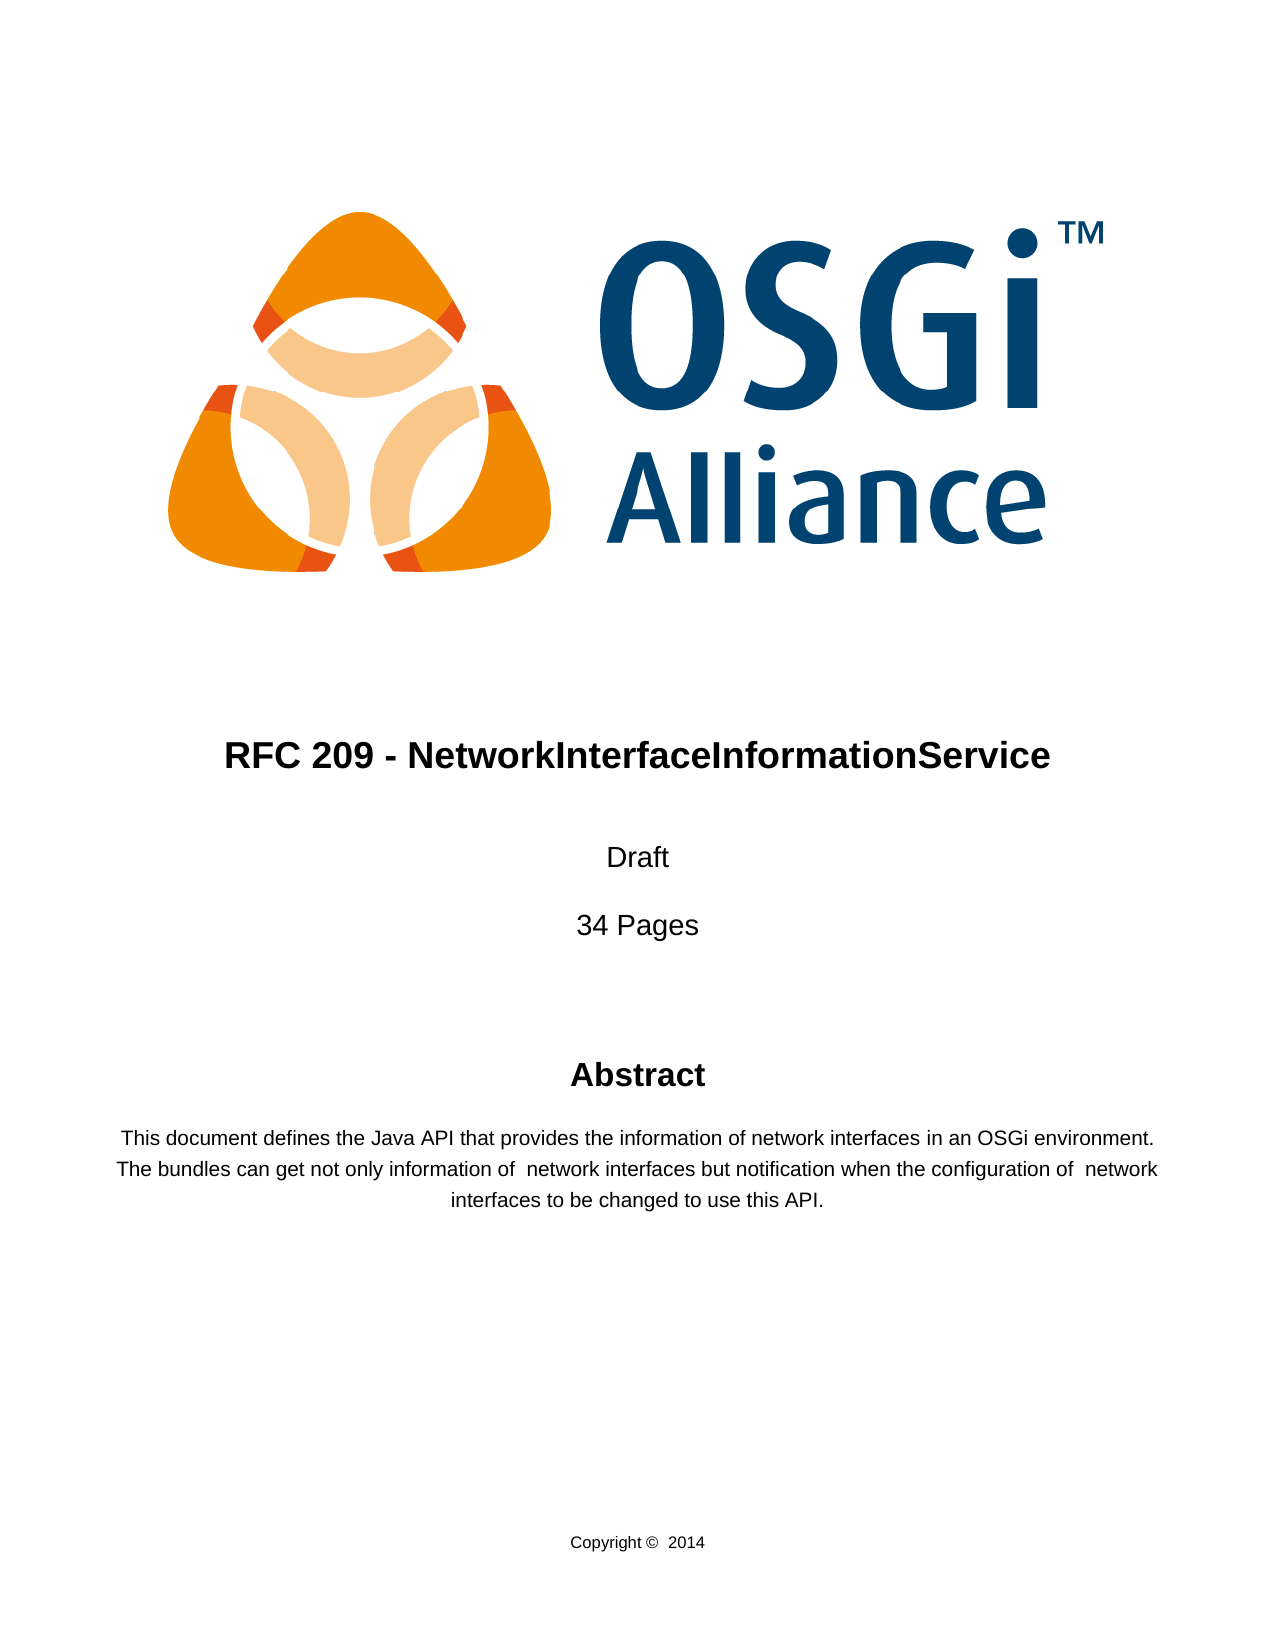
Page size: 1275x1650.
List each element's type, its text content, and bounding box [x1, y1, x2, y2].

title Draft 34 Pages [112, 841, 1162, 941]
title RFC 209 - NetworkInterfaceInformationService [112, 733, 1162, 776]
picture [112, 158, 1163, 626]
text Abstract [112, 1055, 1162, 1093]
text This document defines the Java API that provides the information of network interfaces in an OSGi environment. The bundles can get not only information of network interfaces but notification when the configuration of network interfaces to be changed to use this API. [112, 1118, 1162, 1212]
